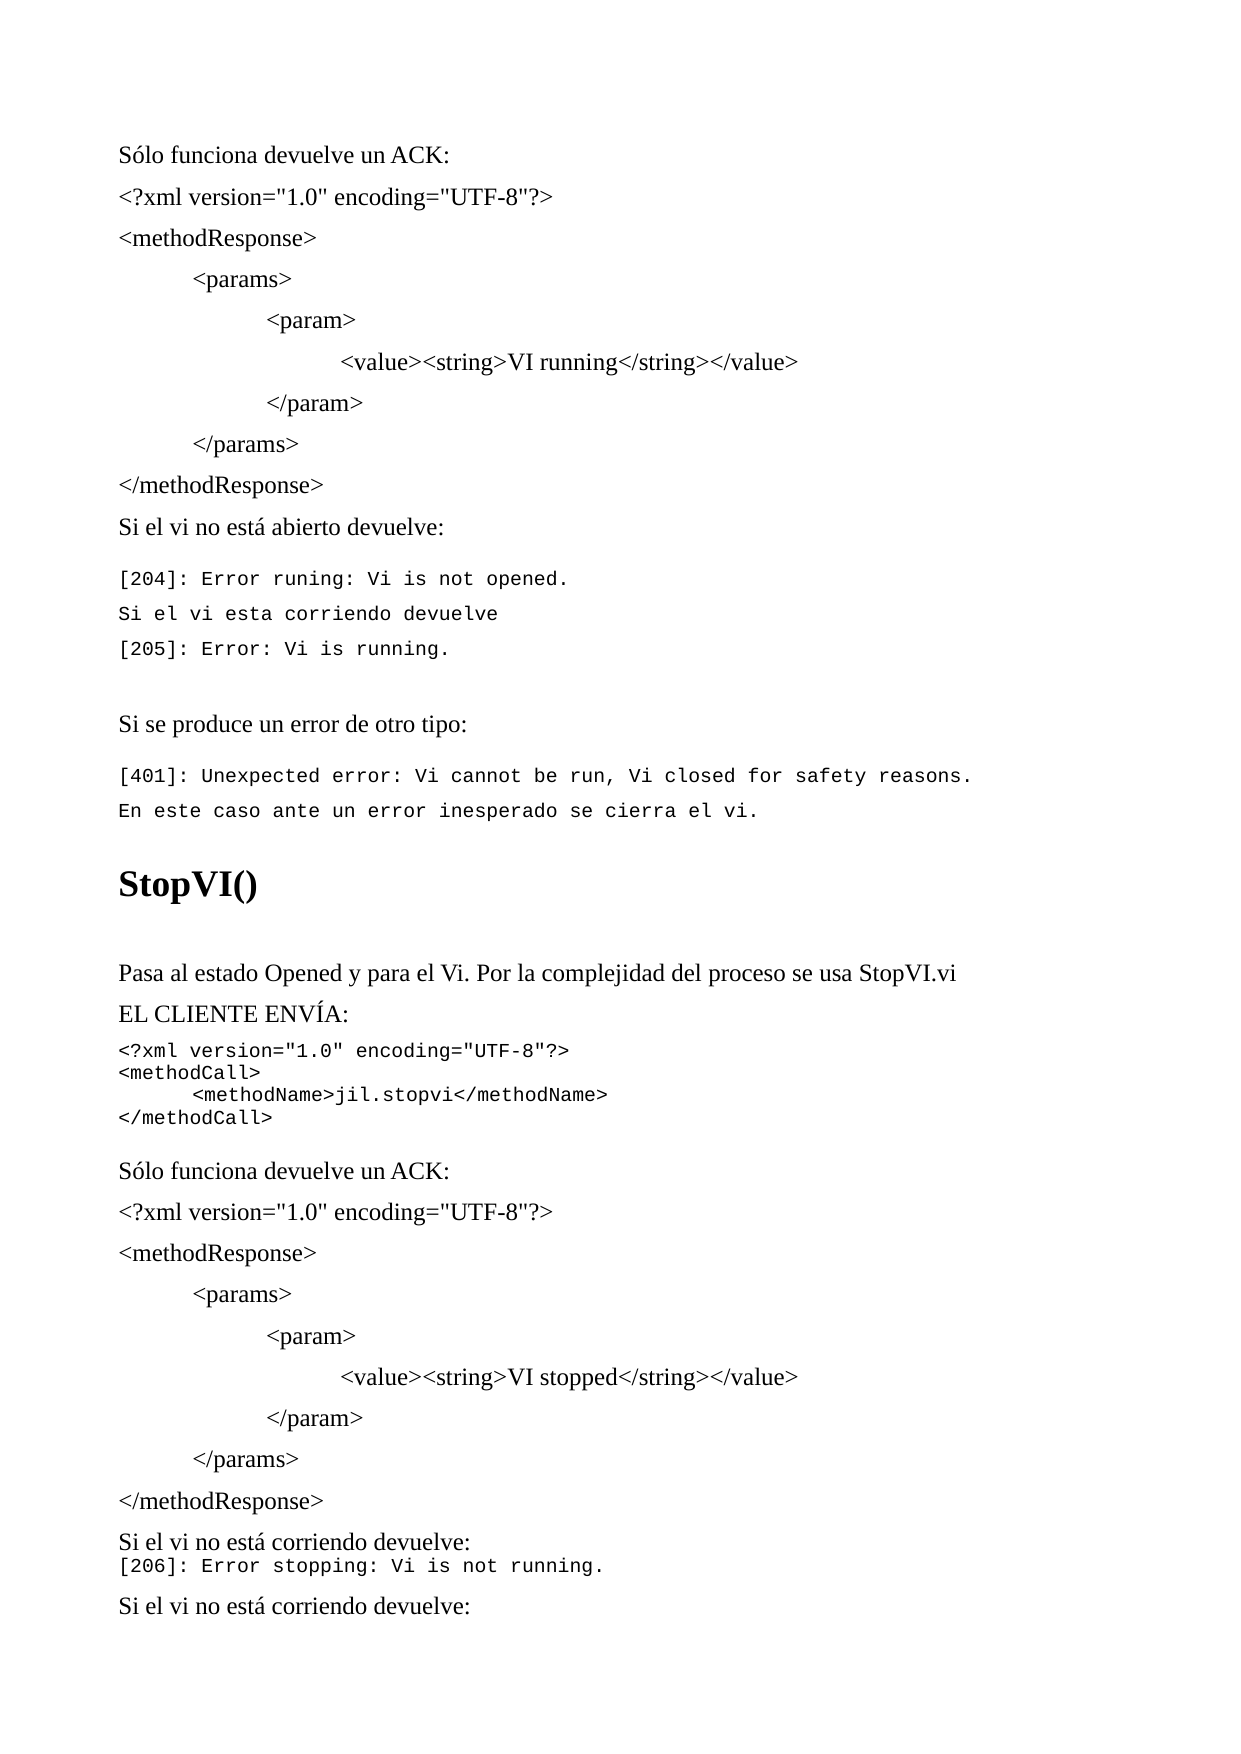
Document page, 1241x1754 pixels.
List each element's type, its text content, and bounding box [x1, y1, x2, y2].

text Pasa al estado Opened y para el Vi. Por la complejidad del proceso se usa StopVI.vi [118, 958, 1122, 987]
text <?xml version="1.0" encoding="UTF-8"?> [118, 1041, 1122, 1063]
text <param> [118, 306, 1122, 334]
text <methodName>jil.stopvi</methodName> [118, 1085, 1122, 1108]
text Si el vi esta corriendo devuelve [118, 604, 1122, 627]
text Sólo funciona devuelve un ACK: [118, 1156, 1122, 1184]
text <params> [118, 1279, 1122, 1308]
text [206]: Error stopping: Vi is not running. [118, 1556, 1122, 1578]
text <?xml version="1.0" encoding="UTF-8"?> [118, 1197, 1122, 1226]
text Si el vi no está abierto devuelve: [118, 512, 1122, 541]
text <?xml version="1.0" encoding="UTF-8"?> [118, 182, 1122, 211]
text <methodResponse> [118, 223, 1122, 252]
text [204]: Error runing: Vi is not opened. [118, 569, 1122, 592]
subtitle StopVI() [118, 861, 1122, 904]
text [401]: Unexpected error: Vi cannot be run, Vi closed for safety reasons. [118, 766, 1122, 789]
text </methodCall> [118, 1108, 1122, 1130]
text </params> [118, 1444, 1122, 1473]
text [205]: Error: Vi is running. [118, 639, 1122, 661]
text <params> [118, 264, 1122, 293]
text En este caso ante un error inesperado se cierra el vi. [118, 801, 1122, 824]
text </params> [118, 429, 1122, 458]
text Si el vi no está corriendo devuelve: [118, 1527, 1122, 1556]
text Si el vi no está corriendo devuelve: [118, 1591, 1122, 1619]
text </param> [118, 1403, 1122, 1432]
text EL CLIENTE ENVÍA: [118, 999, 1122, 1028]
text Si se produce un error de otro tipo: [118, 709, 1122, 738]
text </methodResponse> [118, 471, 1122, 499]
text <methodCall> [118, 1063, 1122, 1085]
text Sólo funciona devuelve un ACK: [118, 141, 1122, 169]
text </methodResponse> [118, 1486, 1122, 1514]
text <value><string>VI stopped</string></value> [118, 1362, 1122, 1391]
text </param> [118, 388, 1122, 417]
text <value><string>VI running</string></value> [118, 347, 1122, 376]
text <param> [118, 1321, 1122, 1349]
text <methodResponse> [118, 1238, 1122, 1267]
